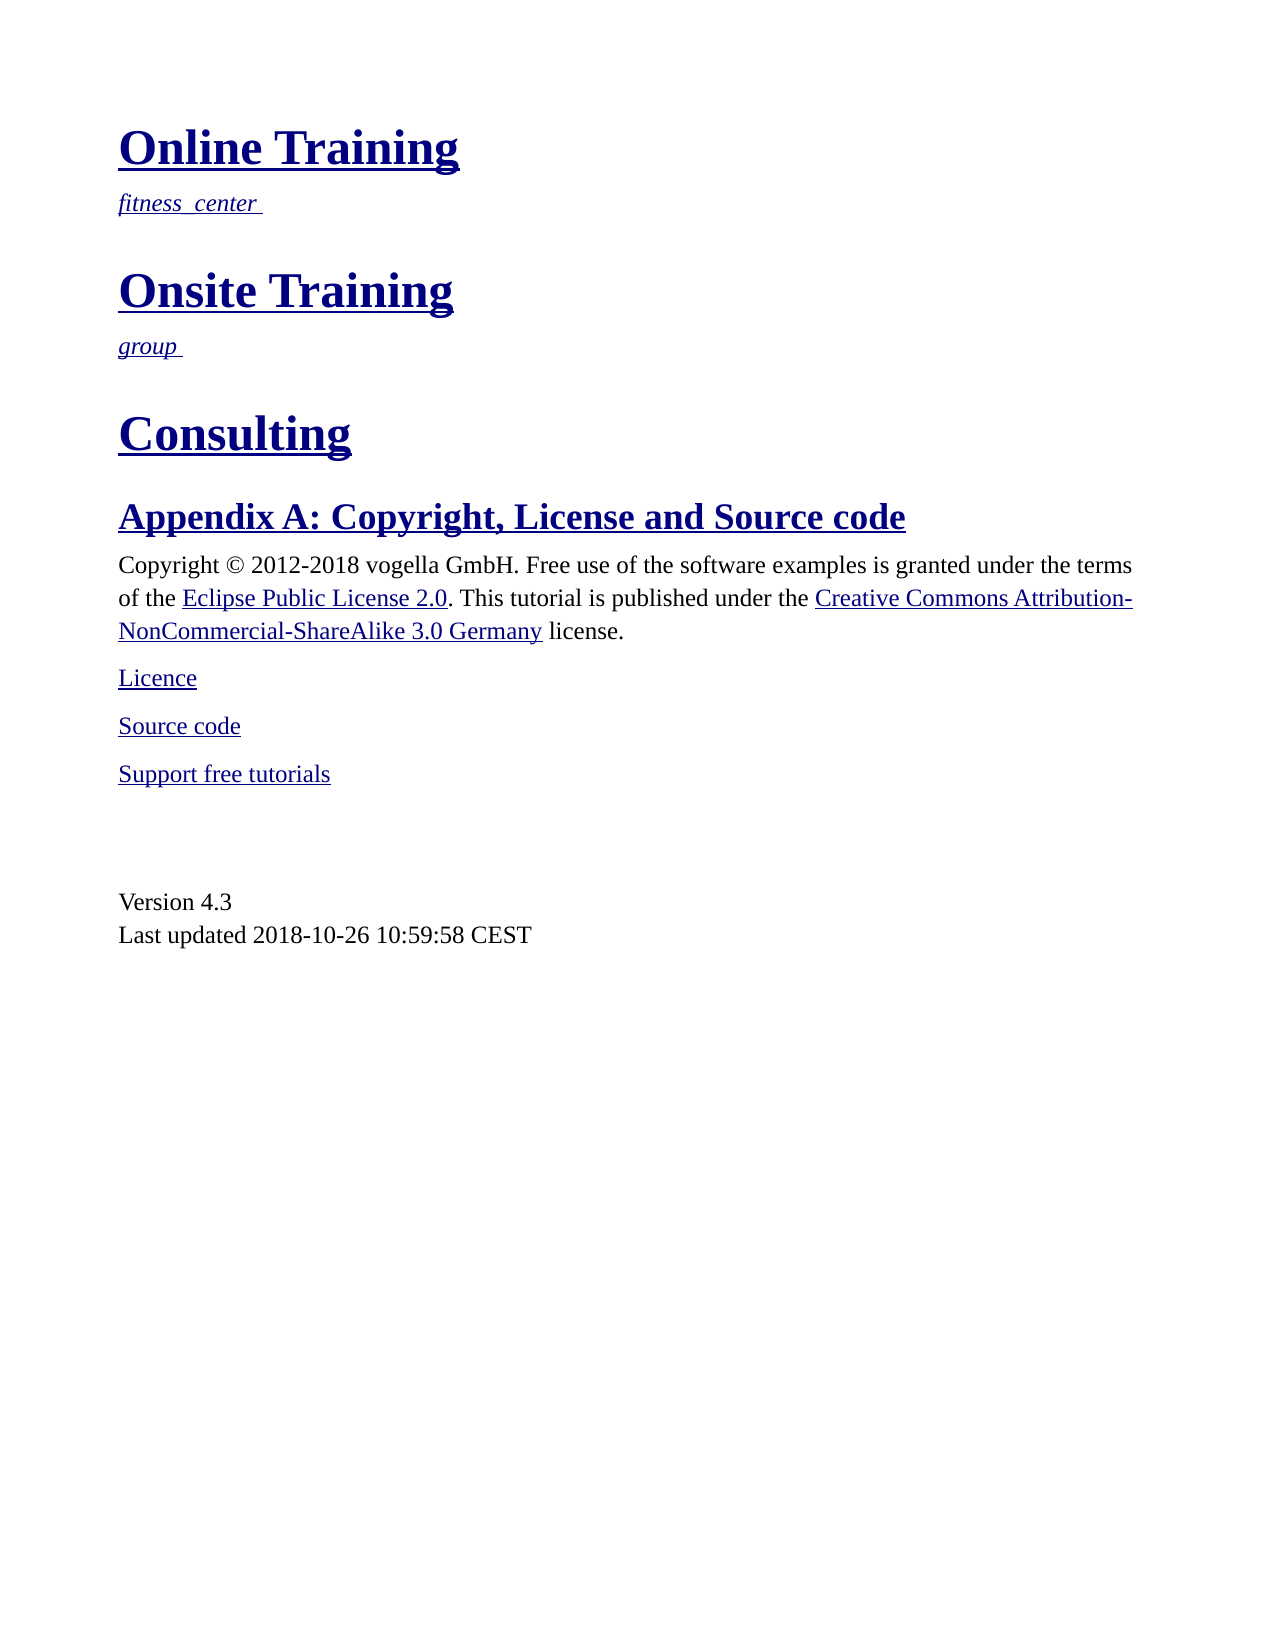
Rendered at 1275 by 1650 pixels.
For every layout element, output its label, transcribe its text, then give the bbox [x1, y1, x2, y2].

text Version 4.3 Last updated 2018-10-26 10:59:58 CEST [118, 887, 1157, 949]
text Support free tutorials [118, 759, 1157, 787]
text fitness_center [118, 188, 1157, 217]
text Copyright © 2012-2018 vogella GmbH. Free use of the software examples is granted under the terms of the Eclipse Public License 2.0. This tutorial is published under the Creative Commons Attribution-NonCommercial-ShareAlike 3.0 Germany license. [118, 550, 1157, 644]
text Source code [118, 711, 1157, 740]
subtitle Online Training [118, 118, 1157, 176]
subtitle Appendix A: Copyright, License and Source code [118, 494, 1157, 537]
text Licence [118, 663, 1157, 692]
text group [118, 331, 1157, 359]
subtitle Consulting [118, 403, 1157, 461]
subtitle Onsite Training [118, 261, 1157, 318]
